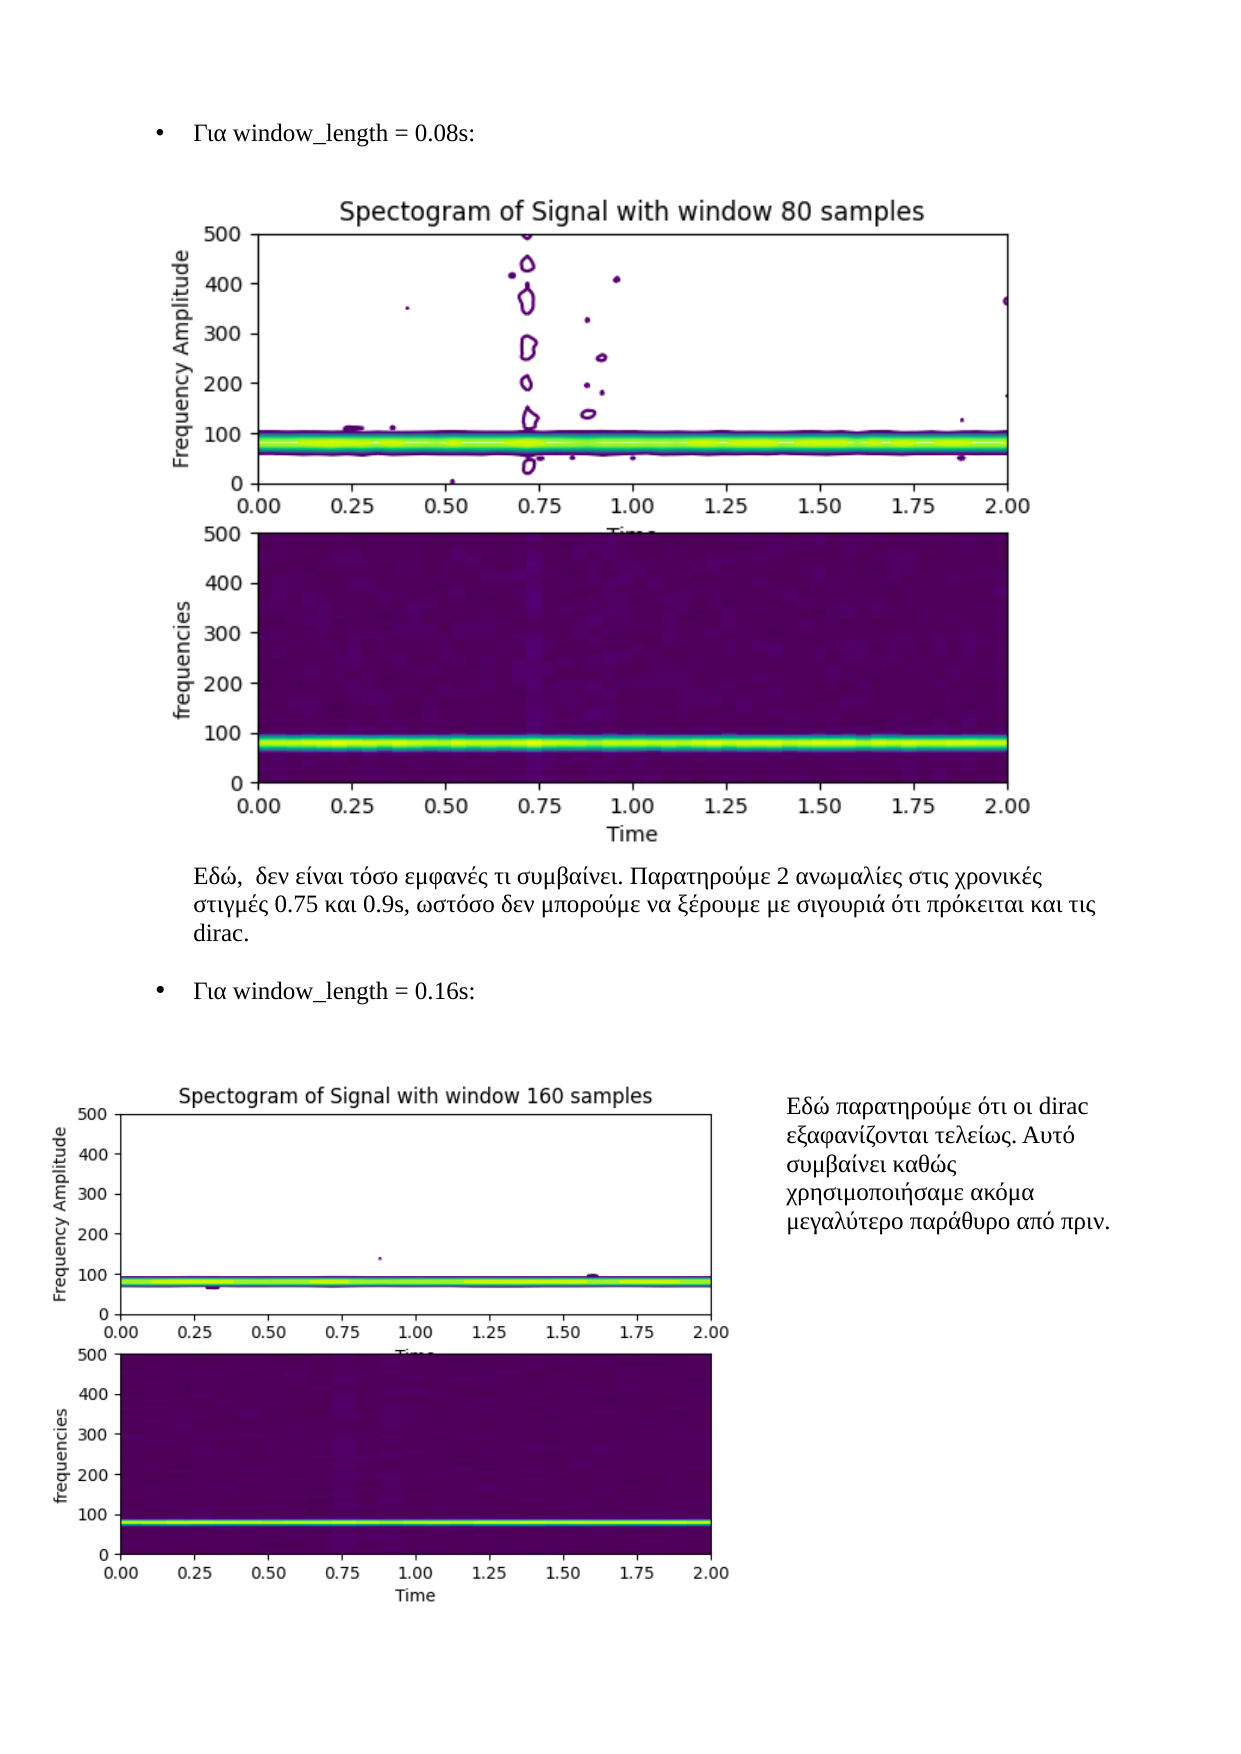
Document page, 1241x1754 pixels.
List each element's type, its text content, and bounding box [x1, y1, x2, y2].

picture [25, 1045, 787, 1617]
list Εδώ, δεν είναι τόσο εμφανές τι συμβαίνει. Παρατηρούμε 2 ανωμαλίες στις χρονικές στιγμές 0.75 και 0.9s, ωστόσο δεν μπορούμε να ξέρουμε με σιγουριά ότι πρόκειται και τις dirac. [156, 861, 1122, 947]
picture [137, 148, 1103, 861]
text Εδώ παρατηρούμε ότι οι dirac εξαφανίζονται τελείως. Αυτό συμβαίνει καθώς χρησιμοποιήσαμε ακόμα μεγαλύτερο παράθυρο από πριν. [787, 1091, 1122, 1235]
list Για window_length = 0.16s: [156, 976, 1122, 1005]
list Για window_length = 0.08s: [156, 118, 1122, 147]
